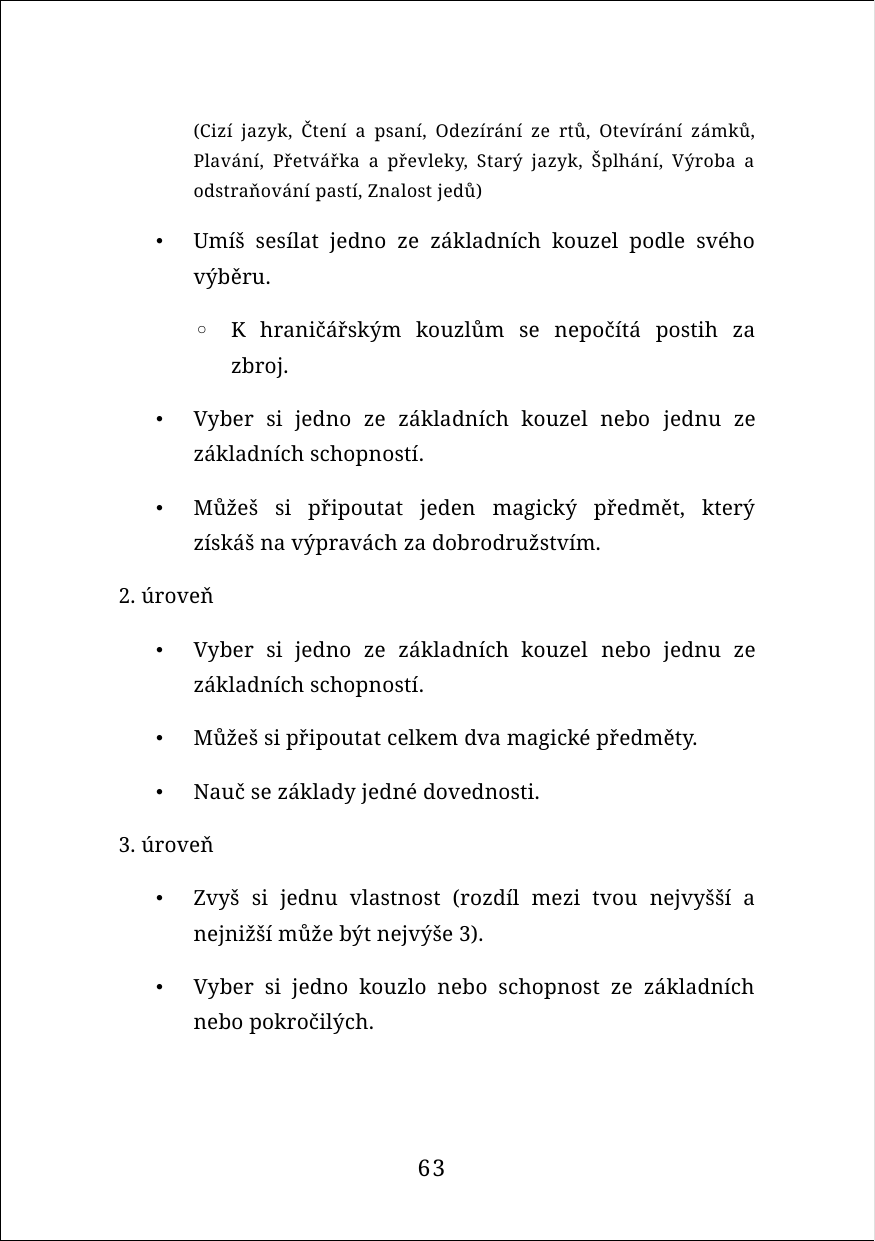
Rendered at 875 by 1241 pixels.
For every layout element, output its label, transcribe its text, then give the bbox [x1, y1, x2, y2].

list Můžeš si připoutat jeden magický předmět, který získáš na výpravách za dobrodružstvím. [156, 493, 756, 557]
list (Cizí jazyk, Čtení a psaní, Odezírání ze rtů, Otevírání zámků, Plavání, Přetvářka a převleky, Starý jazyk, Šplhání, Výroba a odstraňování pastí, Znalost jedů) [156, 118, 756, 203]
list Vyber si jedno ze základních kouzel nebo jednu ze základních schopností. [156, 635, 756, 699]
list Vyber si jedno ze základních kouzel nebo jednu ze základních schopností. [156, 404, 756, 468]
list K hraničářským kouzlům se nepočítá postih za zbroj. [193, 315, 756, 379]
text 3. úroveň [118, 830, 756, 858]
list Vyber si jedno kouzlo nebo schopnost ze základních nebo pokročilých. [156, 972, 756, 1036]
list Umíš sesílat jedno ze základních kouzel podle svého výběru. [156, 227, 756, 291]
list Můžeš si připoutat celkem dva magické předměty. [156, 723, 756, 752]
list Nauč se základy jedné dovednosti. [156, 777, 756, 805]
list Zvyš si jednu vlastnost (rozdíl mezi tvou nejvyšší a nejnižší může být nejvýše 3). [156, 883, 756, 947]
text 2. úroveň [118, 582, 756, 610]
